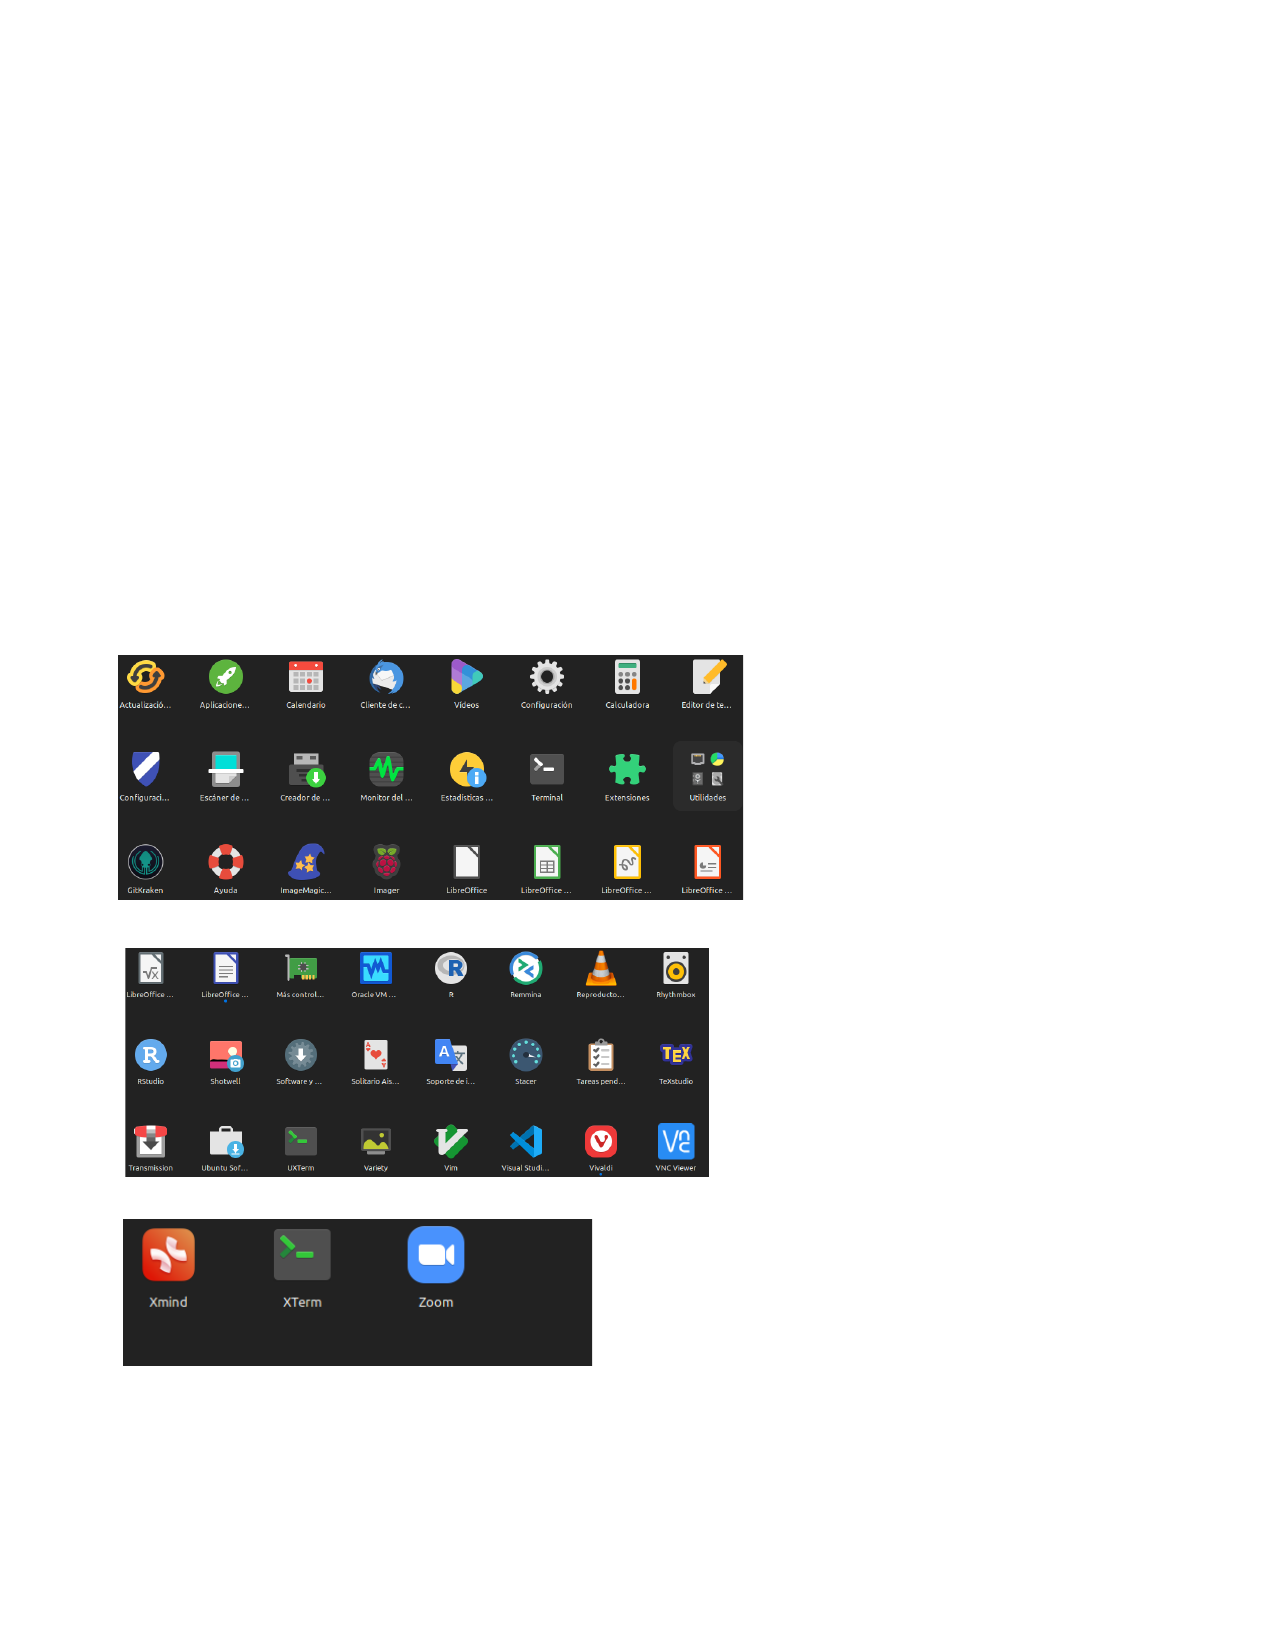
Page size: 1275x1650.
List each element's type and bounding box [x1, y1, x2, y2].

picture [125, 948, 709, 1177]
picture [118, 655, 744, 900]
picture [123, 1219, 593, 1366]
